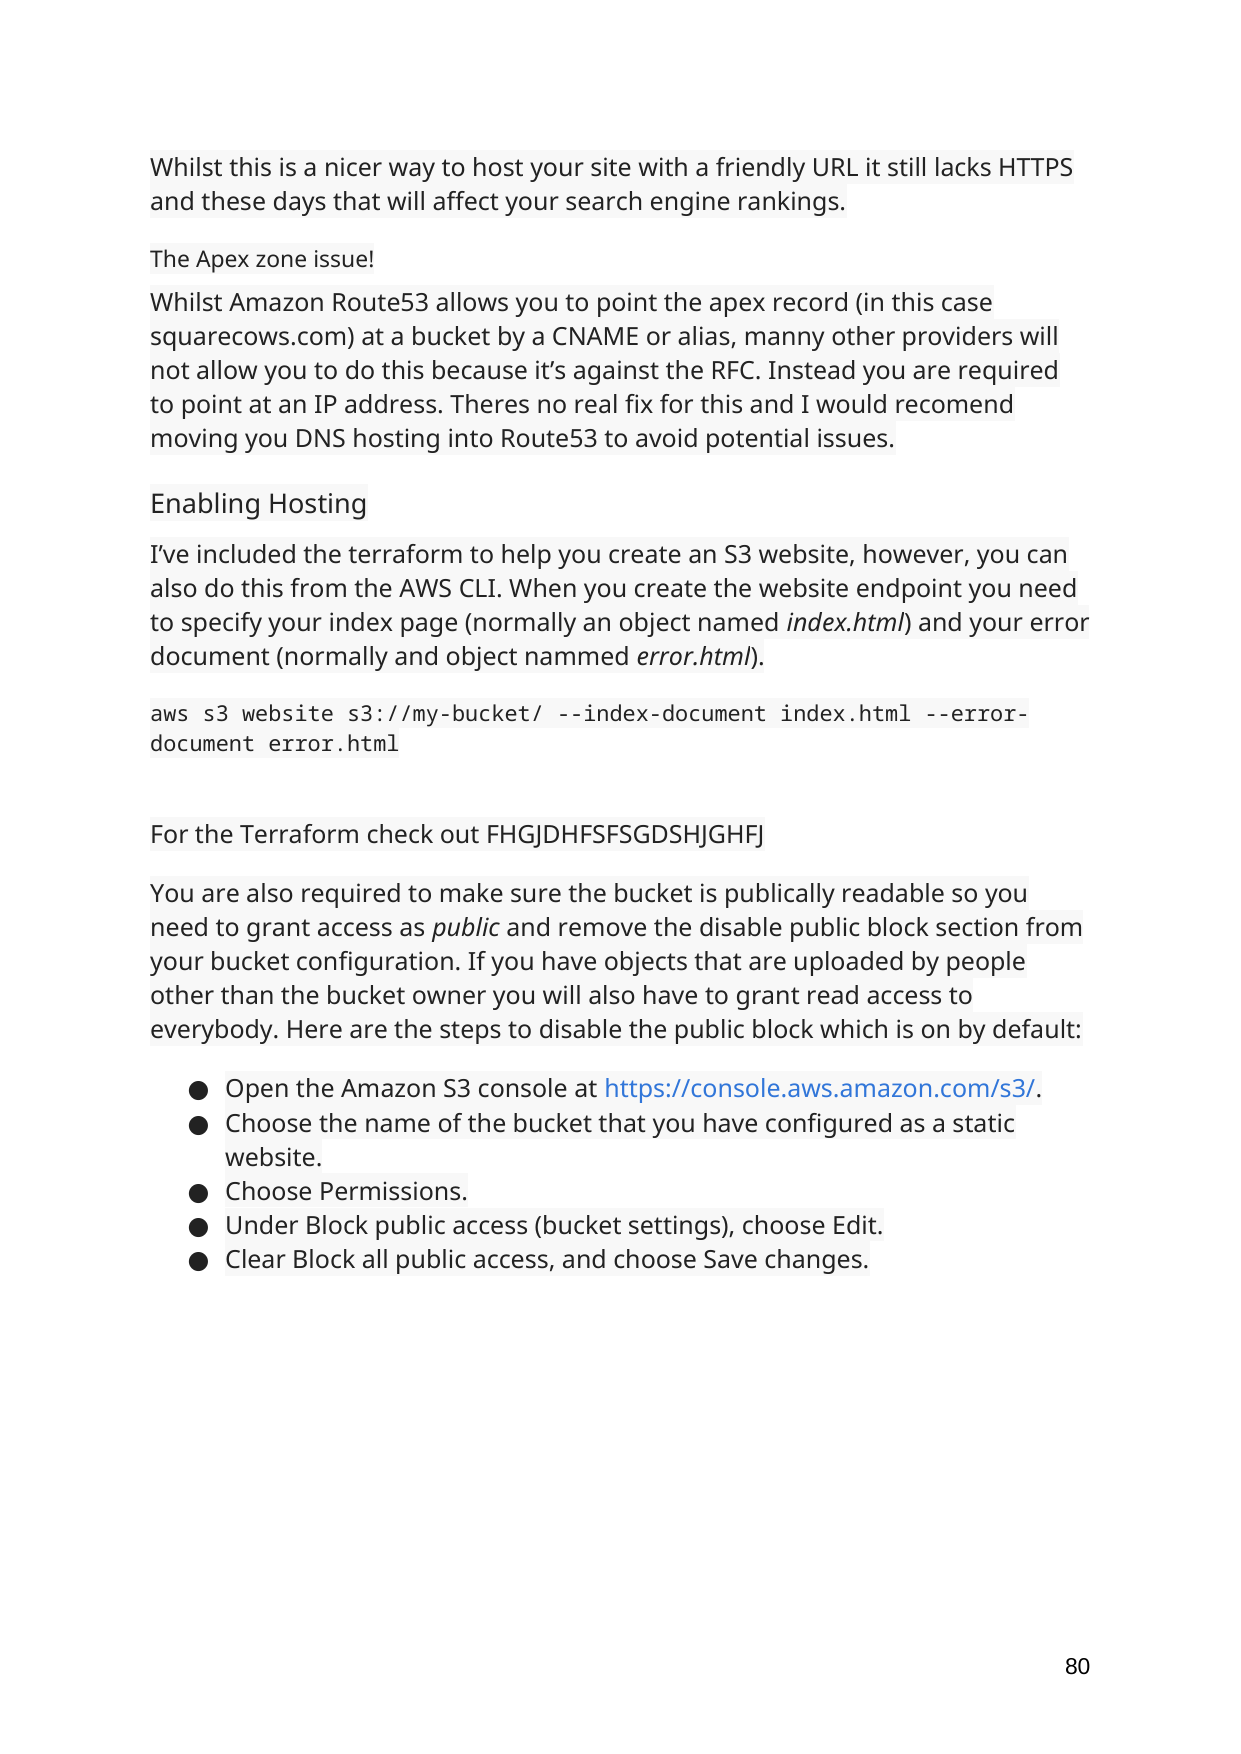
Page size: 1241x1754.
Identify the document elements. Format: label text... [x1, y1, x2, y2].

text For the Terraform check out FHGJDHFSFSGDSHJGHFJ [150, 817, 1090, 851]
text Whilst Amazon Route53 allows you to point the apex record (in this case squarecows.com) at a bucket by a CNAME or alias, manny other providers will not allow you to do this because it’s against the RFC. Instead you are required to point at an IP address. Theres no real fix for this and I would recomend moving you DNS hosting into Route53 to avoid potential issues. [150, 285, 1090, 455]
text You are also required to make sure the bucket is publically readable so you need to grant access as public and remove the disable public block section from your bucket configuration. If you have objects that are uploaded by people other than the bucket owner you will also have to grant read access to everybody. Here are the steps to disable the public block which is on by default: [150, 876, 1090, 1046]
subtitle Enabling Hosting [150, 484, 1090, 521]
text Whilst this is a nicer way to host your site with a friendly URL it still lacks HTTPS and these days that will affect your search engine rankings. [150, 150, 1090, 218]
text aws s3 website s3://my-bucket/ --index-document index.html --error-document error.html [150, 698, 1090, 758]
list Open the Amazon S3 console at https://console.aws.amazon.com/s3/. [187, 1071, 1090, 1105]
text I’ve included the terraform to help you create an S3 website, however, you can also do this from the AWS CLI. When you create the website endpoint you need to specify your index page (normally an object named index.html) and your error document (normally and object nammed error.html). [150, 537, 1090, 673]
subtitle The Apex zone issue! [150, 243, 1090, 274]
list Choose the name of the bucket that you have configured as a static website. [187, 1105, 1090, 1173]
list Clear Block all public access, and choose Save changes. [187, 1241, 1090, 1276]
list Choose Permissions. [187, 1173, 1090, 1207]
list Under Block public access (bucket settings), choose Edit. [187, 1207, 1090, 1241]
